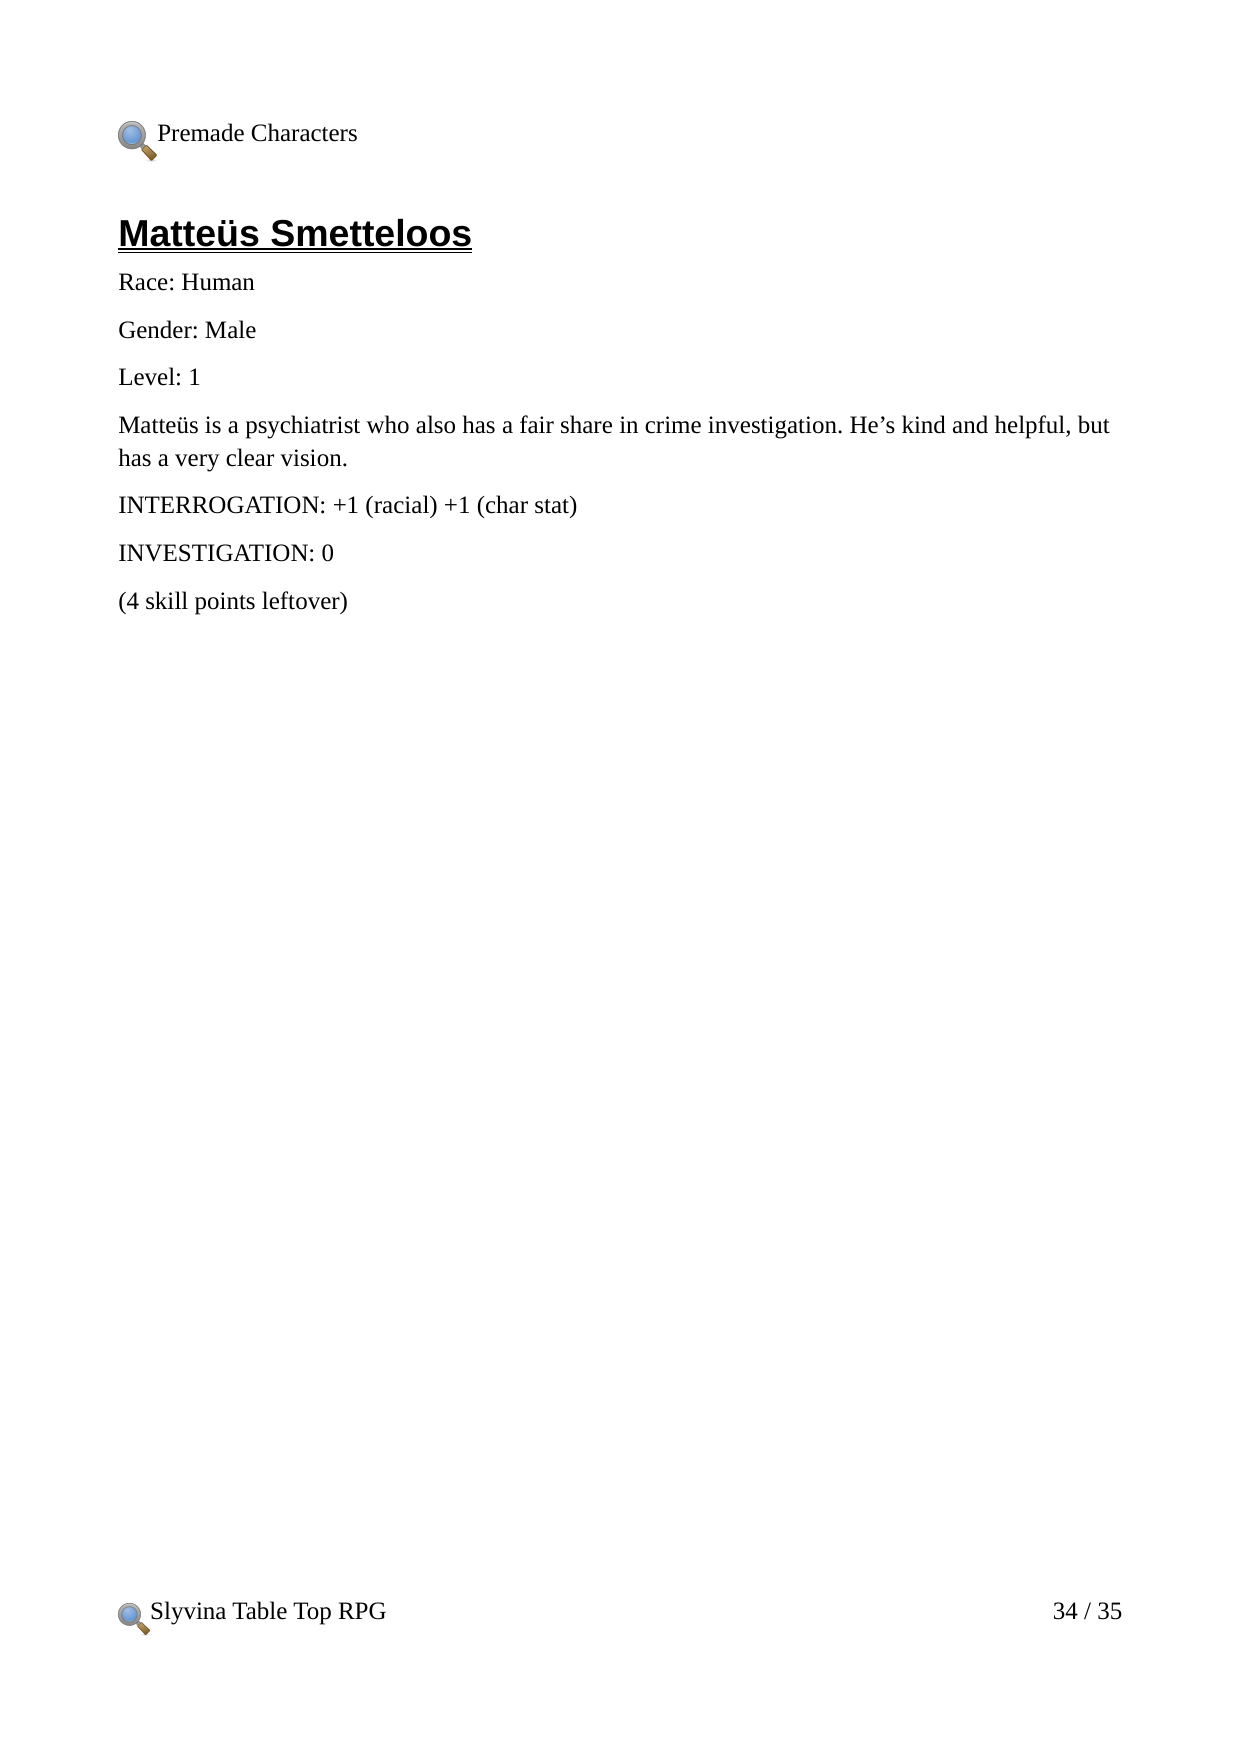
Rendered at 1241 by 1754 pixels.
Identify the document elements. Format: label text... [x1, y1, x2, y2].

text Level: 1 [118, 362, 1122, 391]
text (4 skill points leftover) [118, 586, 1122, 614]
text Race: Human [118, 267, 1122, 296]
picture [118, 1603, 150, 1636]
text INVESTIGATION: 0 [118, 538, 1122, 567]
subtitle Matteüs Smetteloos [118, 211, 1122, 254]
text Matteüs is a psychiatrist who also has a fair share in crime investigation. He’s kind and helpful, but has a very clear vision. [118, 410, 1122, 472]
picture [118, 121, 158, 162]
text INTERROGATION: +1 (racial) +1 (char stat) [118, 491, 1122, 519]
text Gender: Male [118, 315, 1122, 343]
